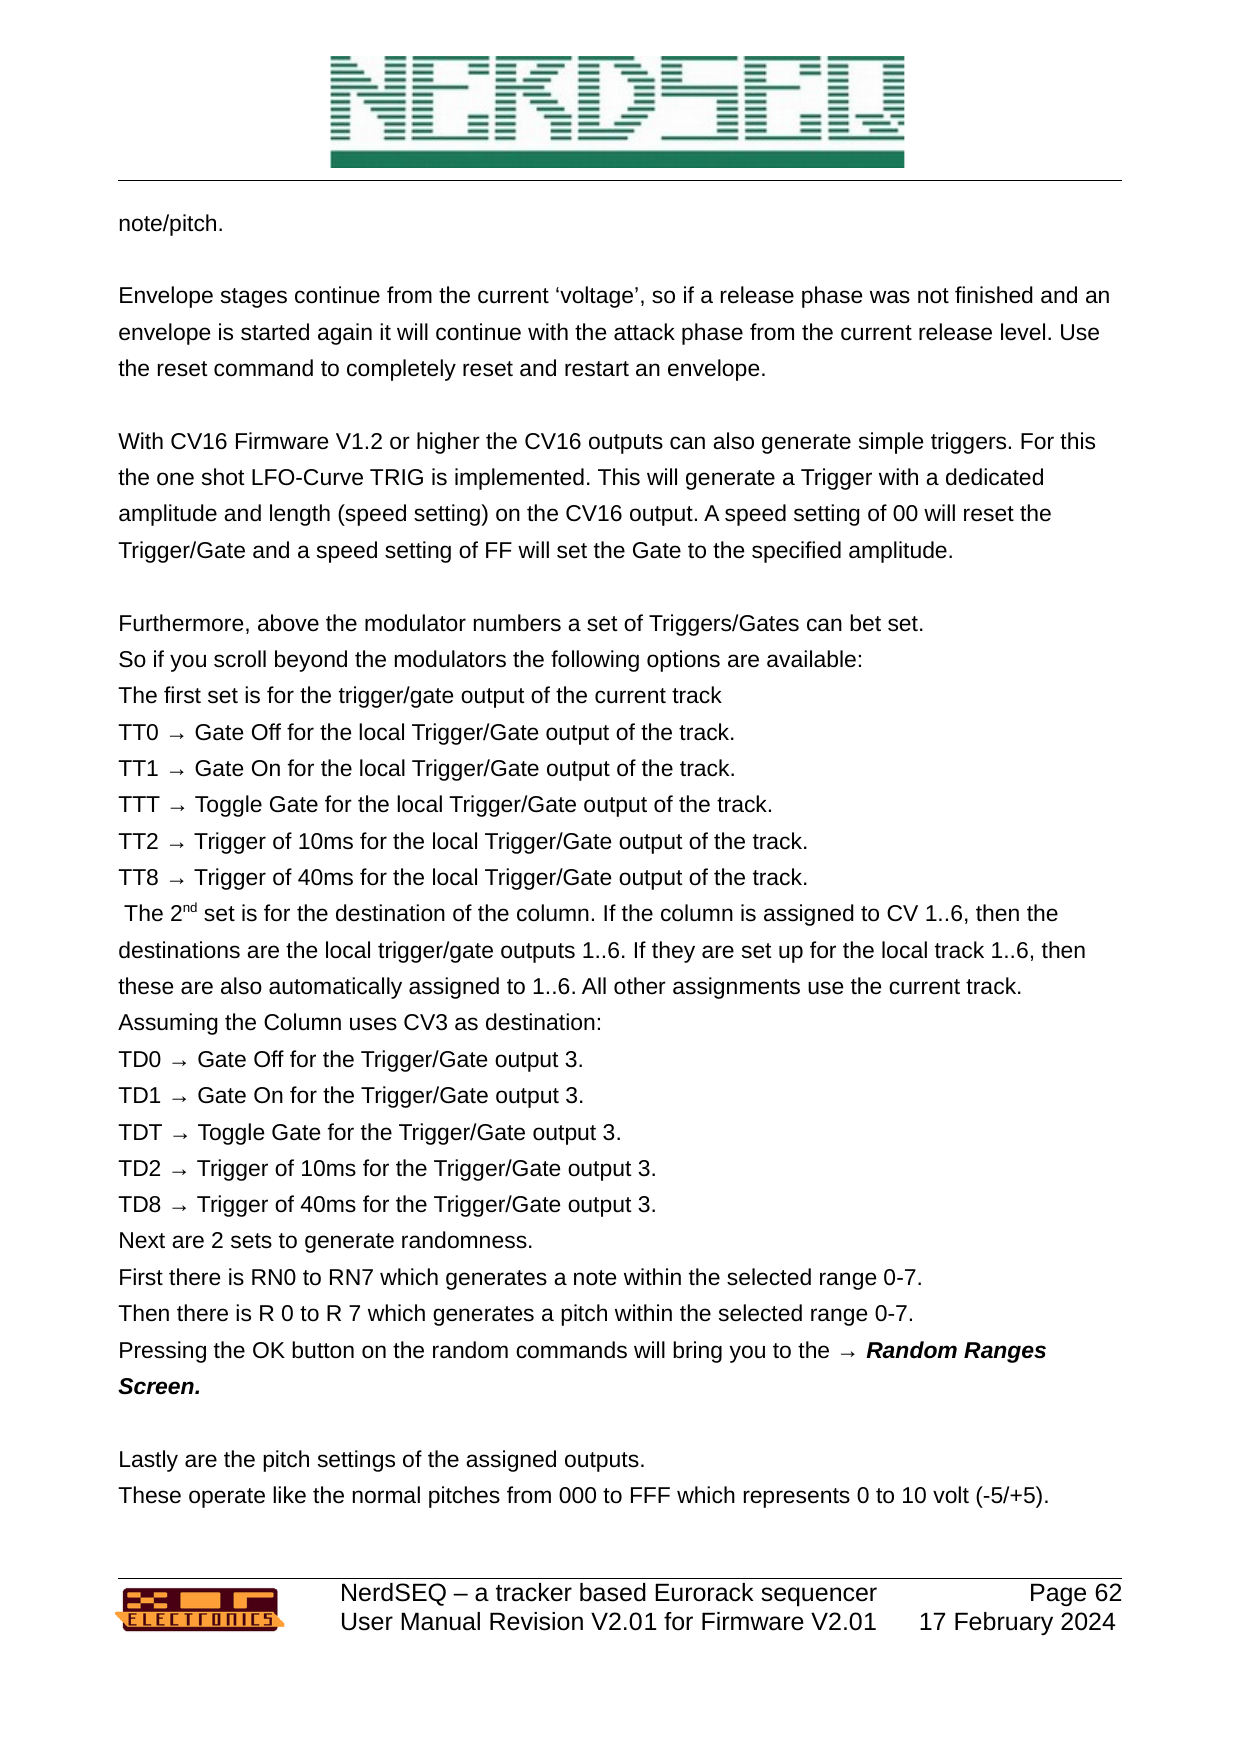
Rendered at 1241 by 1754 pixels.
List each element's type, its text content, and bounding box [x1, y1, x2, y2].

text TD8 → Trigger of 40ms for the Trigger/Gate output 3. [118, 1191, 1122, 1217]
picture [330, 56, 905, 168]
text Furthermore, above the modulator numbers a set of Triggers/Gates can bet set. [118, 609, 1122, 636]
picture [115, 1584, 285, 1634]
text note/pitch. [118, 209, 1122, 272]
text TDT → Toggle Gate for the Trigger/Gate output 3. [118, 1118, 1122, 1145]
text TT8 → Trigger of 40ms for the local Trigger/Gate output of the track. [118, 864, 1122, 890]
text The 2nd set is for the destination of the column. If the column is assigned to CV 1..6, then the destinations are the local trigger/gate outputs 1..6. If they are set up for the local track 1..6, then these are also automatically assigned to 1..6. All other assignments use the current track. [118, 900, 1122, 999]
text These operate like the normal pitches from 000 to FFF which represents 0 to 10 volt (-5/+5). [118, 1482, 1122, 1508]
text Assuming the Column uses CV3 as destination: [118, 1009, 1122, 1036]
text Envelope stages continue from the current ‘voltage’, so if a release phase was not finished and an envelope is started again it will continue with the attack phase from the current release level. Use the reset command to completely reset and restart an envelope. [118, 282, 1122, 381]
text Then there is R 0 to R 7 which generates a pitch within the selected range 0-7. [118, 1300, 1122, 1327]
text TT1 → Gate On for the local Trigger/Gate output of the track. [118, 755, 1122, 781]
text So if you scroll beyond the modulators the following options are available: [118, 646, 1122, 672]
text Next are 2 sets to generate randomness. [118, 1227, 1122, 1254]
text Lastly are the pitch settings of the assigned outputs. [118, 1446, 1122, 1472]
text TT0 → Gate Off for the local Trigger/Gate output of the track. [118, 718, 1122, 745]
text With CV16 Firmware V1.2 or higher the CV16 outputs can also generate simple triggers. For this the one shot LFO-Curve TRIG is implemented. This will generate a Trigger with a dedicated amplitude and length (speed setting) on the CV16 output. A speed setting of 00 will reset the Trigger/Gate and a speed setting of FF will set the Gate to the specified amplitude. [118, 428, 1122, 563]
text TD1 → Gate On for the Trigger/Gate output 3. [118, 1082, 1122, 1108]
text TT2 → Trigger of 10ms for the local Trigger/Gate output of the track. [118, 828, 1122, 854]
text TD0 → Gate Off for the Trigger/Gate output 3. [118, 1046, 1122, 1072]
text The first set is for the trigger/gate output of the current track [118, 682, 1122, 708]
text Pressing the OK button on the random commands will bring you to the → Random Ranges Screen. [118, 1337, 1122, 1399]
text First there is RN0 to RN7 which generates a note within the selected range 0-7. [118, 1264, 1122, 1290]
text TTT → Toggle Gate for the local Trigger/Gate output of the track. [118, 791, 1122, 818]
text TD2 → Trigger of 10ms for the Trigger/Gate output 3. [118, 1155, 1122, 1181]
